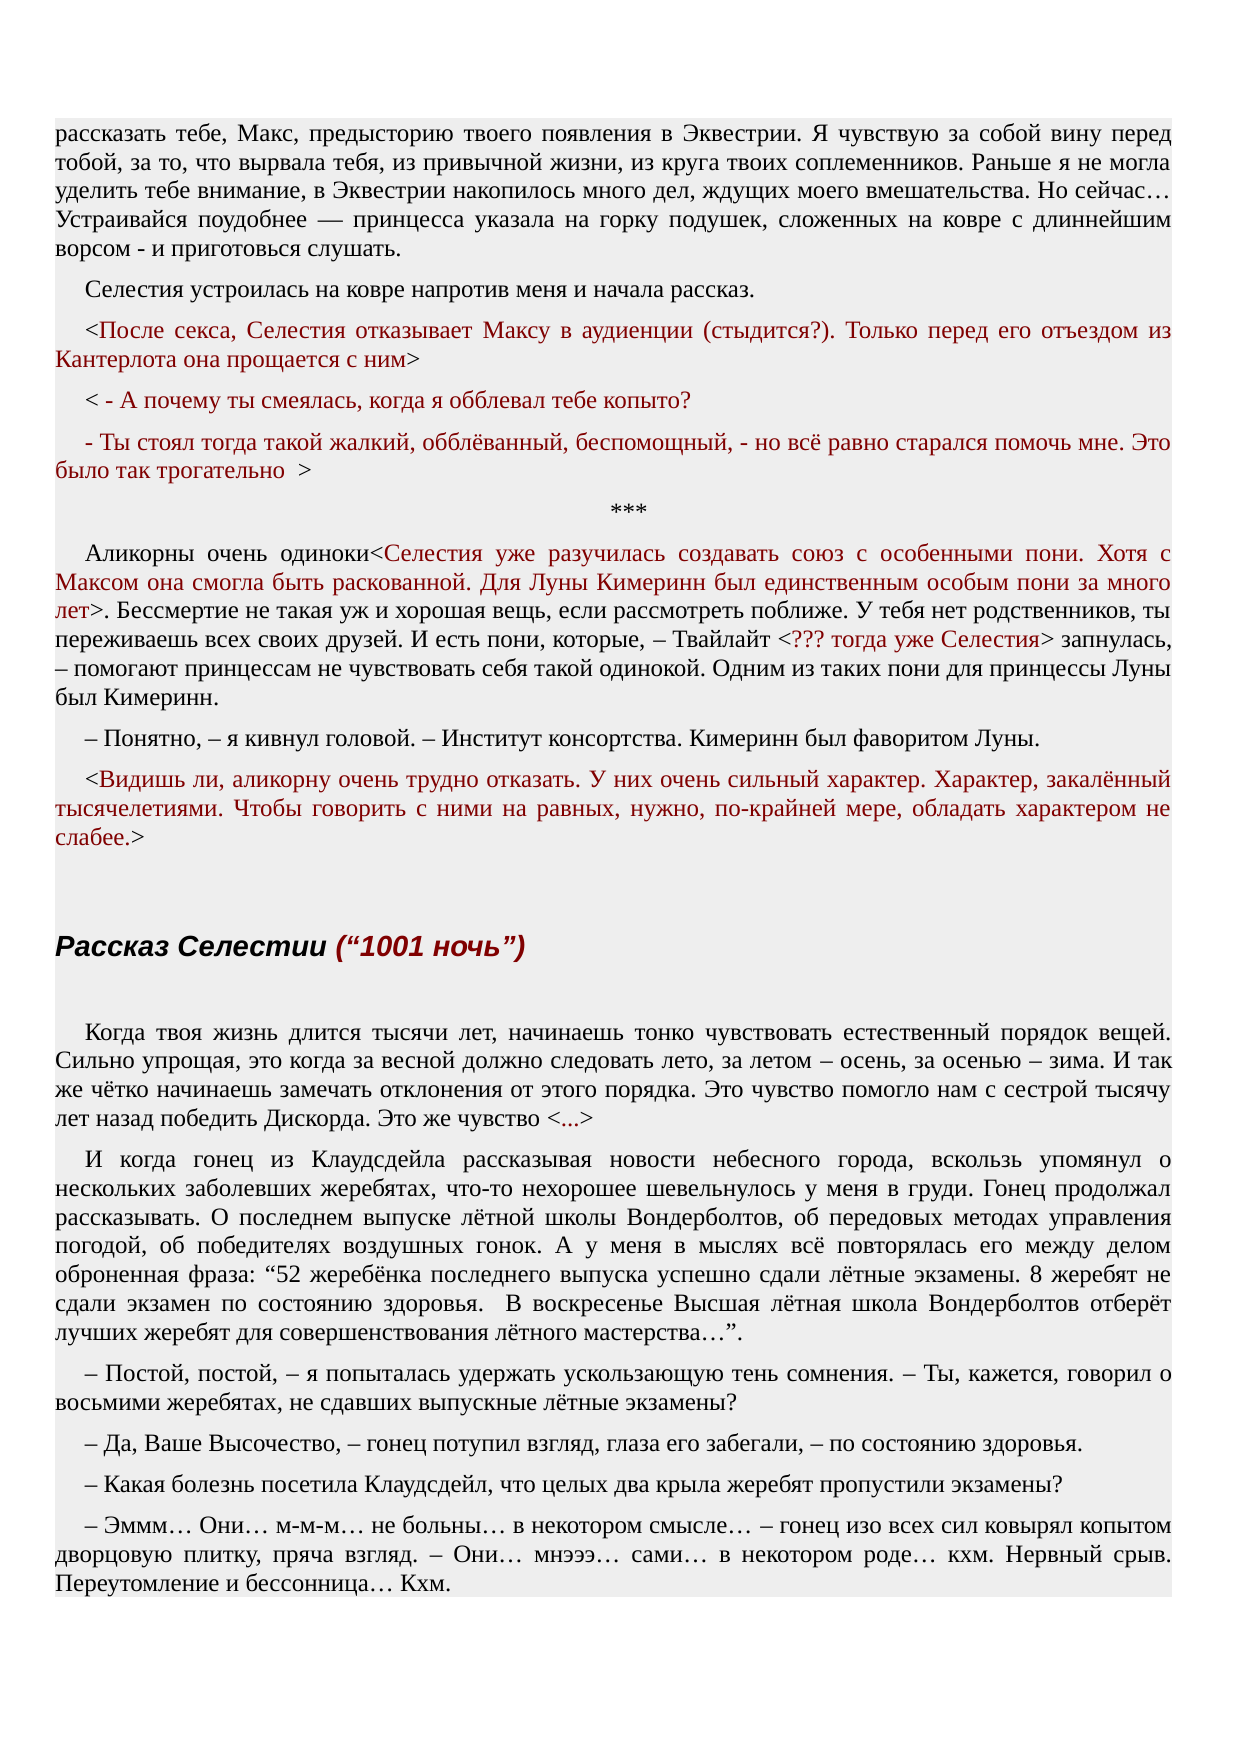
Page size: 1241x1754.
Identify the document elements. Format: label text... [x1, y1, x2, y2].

text – Эммм… Они… м-м-м… не больны… в некотором смысле… – гонец изо всех сил ковырял копытом дворцовую плитку, пряча взгляд. – Они… мнэээ… сами… в некотором роде… кхм. Нервный срыв. Переутомление и бессонница… Кхм. [55, 1510, 1172, 1597]
text <Видишь ли, аликорну очень трудно отказать. У них очень сильный характер. Характер, закалённый тысячелетиями. Чтобы говорить с ними на равных, нужно, по-крайней мере, обладать характером не слабее.> [55, 764, 1172, 851]
text < - А почему ты смеялась, когда я обблевал тебе копыто? [55, 386, 1172, 414]
text - Ты стоял тогда такой жалкий, обблёванный, беспомощный, - но всё равно старался помочь мне. Это было так трогательно > [55, 427, 1172, 484]
text Селестия устроилась на ковре напротив меня и начала рассказ. [55, 274, 1172, 303]
text Аликорны очень одиноки<Селестия уже разучилась создавать союз с особенными пони. Хотя с Максом она смогла быть раскованной. Для Луны Кимеринн был единственным особым пони за много лет>. Бессмертие не такая уж и хорошая вещь, если рассмотреть поближе. У тебя нет родственников, ты переживаешь всех своих друзей. И есть пони, которые, – Твайлайт <??? тогда уже Селестия> запнулась, – помогают принцессам не чувствовать себя такой одинокой. Одним из таких пони для принцессы Луны был Кимеринн. [55, 538, 1172, 711]
text *** [55, 497, 1172, 526]
text – Постой, постой, – я попыталась удержать ускользающую тень сомнения. – Ты, кажется, говорил о восьмими жеребятах, не сдавших выпускные лётные экзамены? [55, 1358, 1172, 1415]
text – Понятно, – я кивнул головой. – Институт консортства. Кимеринн был фаворитом Луны. [55, 723, 1172, 752]
text <После секса, Селестия отказывает Максу в аудиенции (стыдится?). Только перед его отъездом из Кантерлота она прощается с ним> [55, 316, 1172, 373]
text И когда гонец из Клаудсдейла рассказывая новости небесного города, вскользь упомянул о нескольких заболевших жеребятах, что-то нехорошее шевельнулось у меня в груди. Гонец продолжал рассказывать. О последнем выпуске лётной школы Вондерболтов, об передовых методах управления погодой, об победителях воздушных гонок. А у меня в мыслях всё повторялась его между делом оброненная фраза: “52 жеребёнка последнего выпуска успешно сдали лётные экзамены. 8 жеребят не сдали экзамен по состоянию здоровья. В воскресенье Высшая лётная школа Вондерболтов отберёт лучших жеребят для совершенствования лётного мастерства…”. [55, 1144, 1172, 1345]
text – Какая болезнь посетила Клаудсдейл, что целых два крыла жеребят пропустили экзамены? [55, 1469, 1172, 1498]
text рассказать тебе, Макс, предысторию твоего появления в Эквестрии. Я чувствую за собой вину перед тобой, за то, что вырвала тебя, из привычной жизни, из круга твоих соплеменников. Раньше я не могла уделить тебе внимание, в Эквестрии накопилось много дел, ждущих моего вмешательства. Но сейчас… Устраивайся поудобнее — принцесса указала на горку подушек, сложенных на ковре с длиннейшим ворсом - и приготовься слушать. [55, 118, 1172, 262]
text Когда твоя жизнь длится тысячи лет, начинаешь тонко чувствовать естественный порядок вещей. Сильно упрощая, это когда за весной должно следовать лето, за летом – осень, за осенью – зима. И так же чётко начинаешь замечать отклонения от этого порядка. Это чувство помогло нам с сестрой тысячу лет назад победить Дискорда. Это же чувство <...> [55, 1017, 1172, 1132]
subtitle Рассказ Селестии (“1001 ночь”) [55, 929, 1172, 963]
text – Да, Ваше Высочество, – гонец потупил взгляд, глаза его забегали, – по состоянию здоровья. [55, 1428, 1172, 1457]
